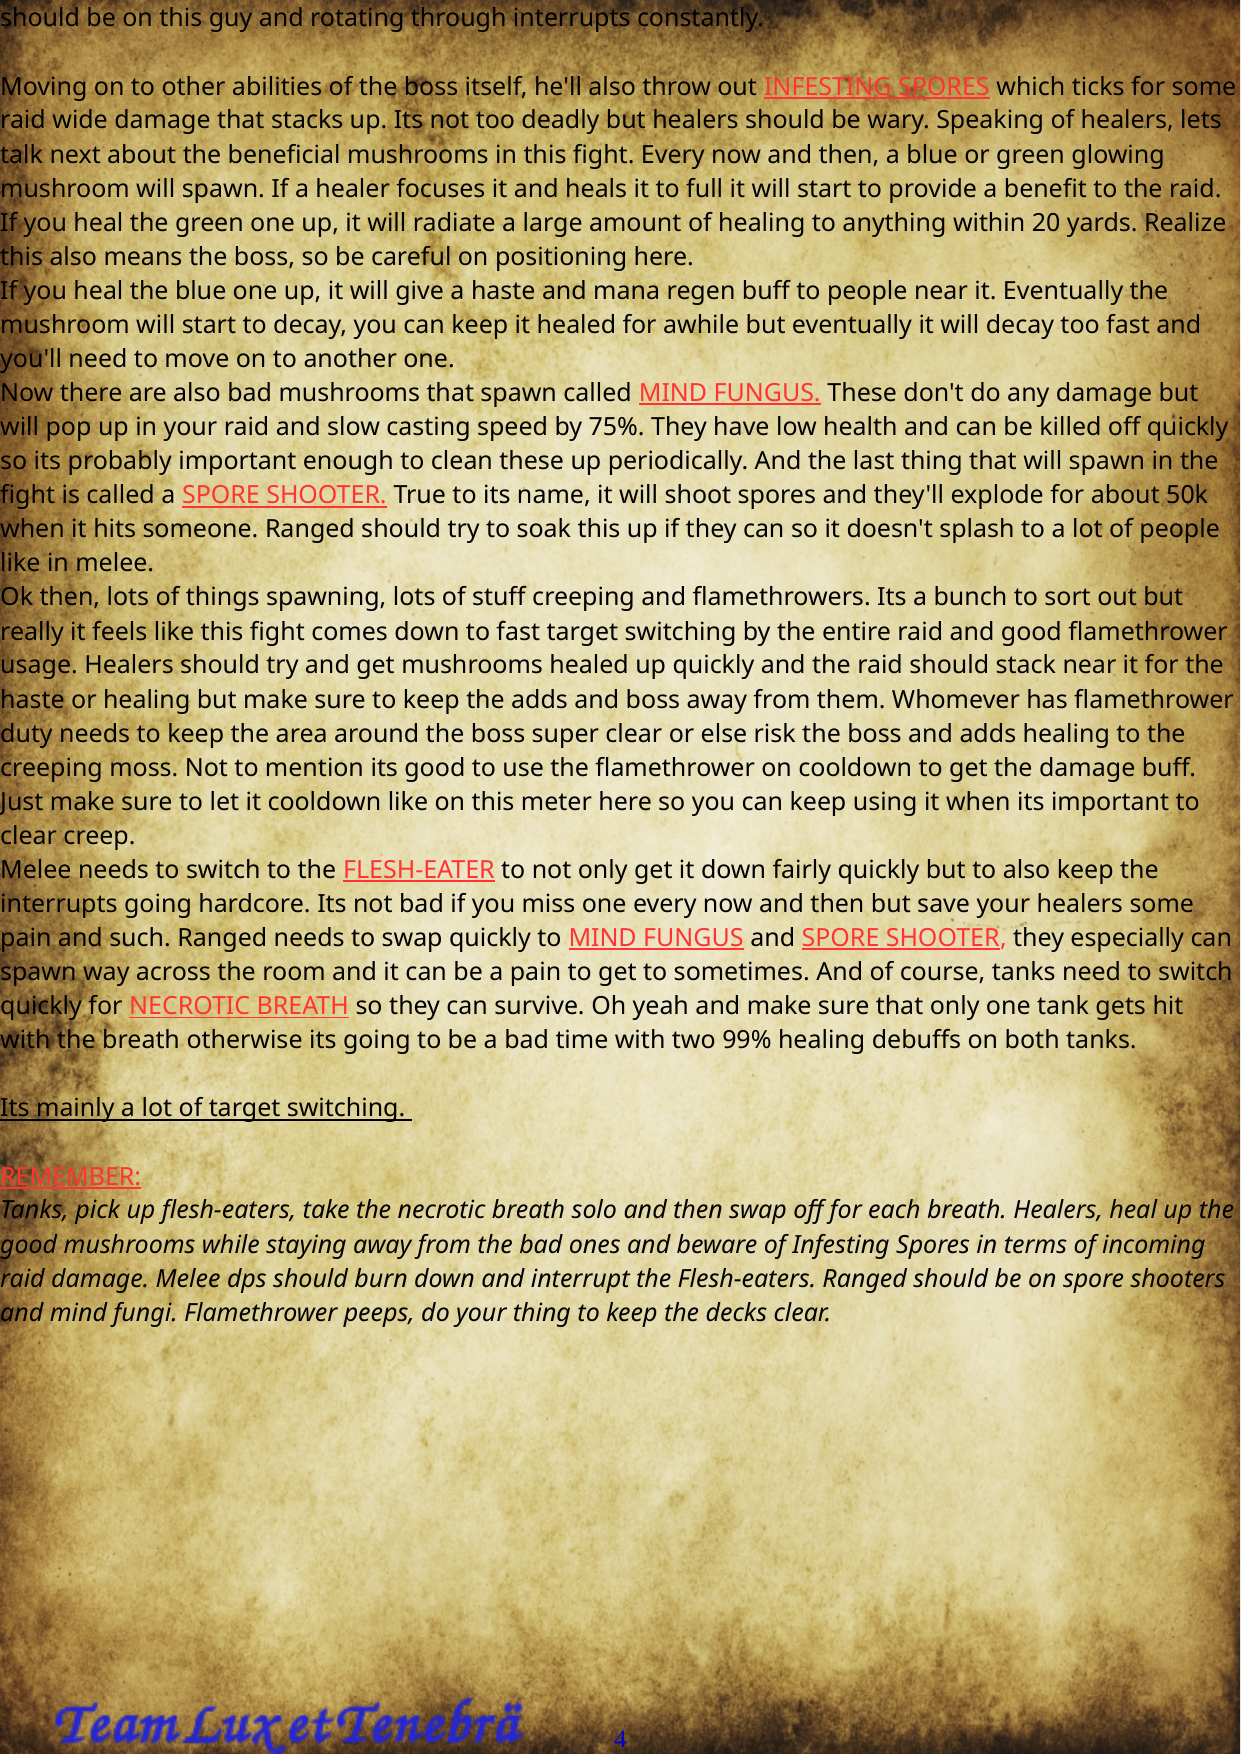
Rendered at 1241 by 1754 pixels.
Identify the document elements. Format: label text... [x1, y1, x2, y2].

picture [0, 0, 1241, 1754]
text Now there are also bad mushrooms that spawn called MIND FUNGUS. These don't do any damage but will pop up in your raid and slow casting speed by 75%. They have low health and can be killed off quickly so its probably important enough to clean these up periodically. And the last thing that will spawn in the fight is called a SPORE SHOOTER. True to its name, it will shoot spores and they'll explode for about 50k when it hits someone. Ranged should try to soak this up if they can so it doesn't splash to a lot of people like in melee. [0, 375, 1240, 579]
text should be on this guy and rotating through interrupts constantly. [0, 0, 1240, 34]
text Tanks, pick up flesh-eaters, take the necrotic breath solo and then swap off for each breath. Healers, heal up the good mushrooms while staying away from the bad ones and beware of Infesting Spores in terms of incoming raid damage. Melee dps should burn down and interrupt the Flesh-eaters. Ranged should be on spore shooters and mind fungi. Flamethrower peeps, do your thing to keep the decks clear. [0, 1192, 1240, 1328]
text Ok then, lots of things spawning, lots of stuff creeping and flamethrowers. Its a bunch to sort out but really it feels like this fight comes down to fast target switching by the entire raid and good flamethrower usage. Healers should try and get mushrooms healed up quickly and the raid should stack near it for the haste or healing but make sure to keep the adds and boss away from them. Whomever has flamethrower duty needs to keep the area around the boss super clear or else risk the boss and adds healing to the creeping moss. Not to mention its good to use the flamethrower on cooldown to get the damage buff. Just make sure to let it cooldown like on this meter here so you can keep using it when its important to clear creep. [0, 579, 1240, 852]
text If you heal the blue one up, it will give a haste and mana regen buff to people near it. Eventually the mushroom will start to decay, you can keep it healed for awhile but eventually it will decay too fast and you'll need to move on to another one. [0, 272, 1240, 375]
text Melee needs to switch to the FLESH-EATER to not only get it down fairly quickly but to also keep the interrupts going hardcore. Its not bad if you miss one every now and then but save your healers some pain and such. Ranged needs to swap quickly to MIND FUNGUS and SPORE SHOOTER, they especially can spawn way across the room and it can be a pain to get to sometimes. And of course, tanks need to switch quickly for NECROTIC BREATH so they can survive. Oh yeah and make sure that only one tank gets hit with the breath otherwise its going to be a bad time with two 99% healing debuffs on both tanks. [0, 852, 1240, 1056]
text Its mainly a lot of target switching. [0, 1090, 1240, 1124]
text Moving on to other abilities of the boss itself, he'll also throw out INFESTING SPORES which ticks for some raid wide damage that stacks up. Its not too deadly but healers should be wary. Speaking of healers, lets talk next about the beneficial mushrooms in this fight. Every now and then, a blue or green glowing mushroom will spawn. If a healer focuses it and heals it to full it will start to provide a benefit to the raid. If you heal the green one up, it will radiate a large amount of healing to anything within 20 yards. Realize this also means the boss, so be careful on positioning here. [0, 68, 1240, 272]
text REMEMBER: [0, 1158, 1240, 1192]
